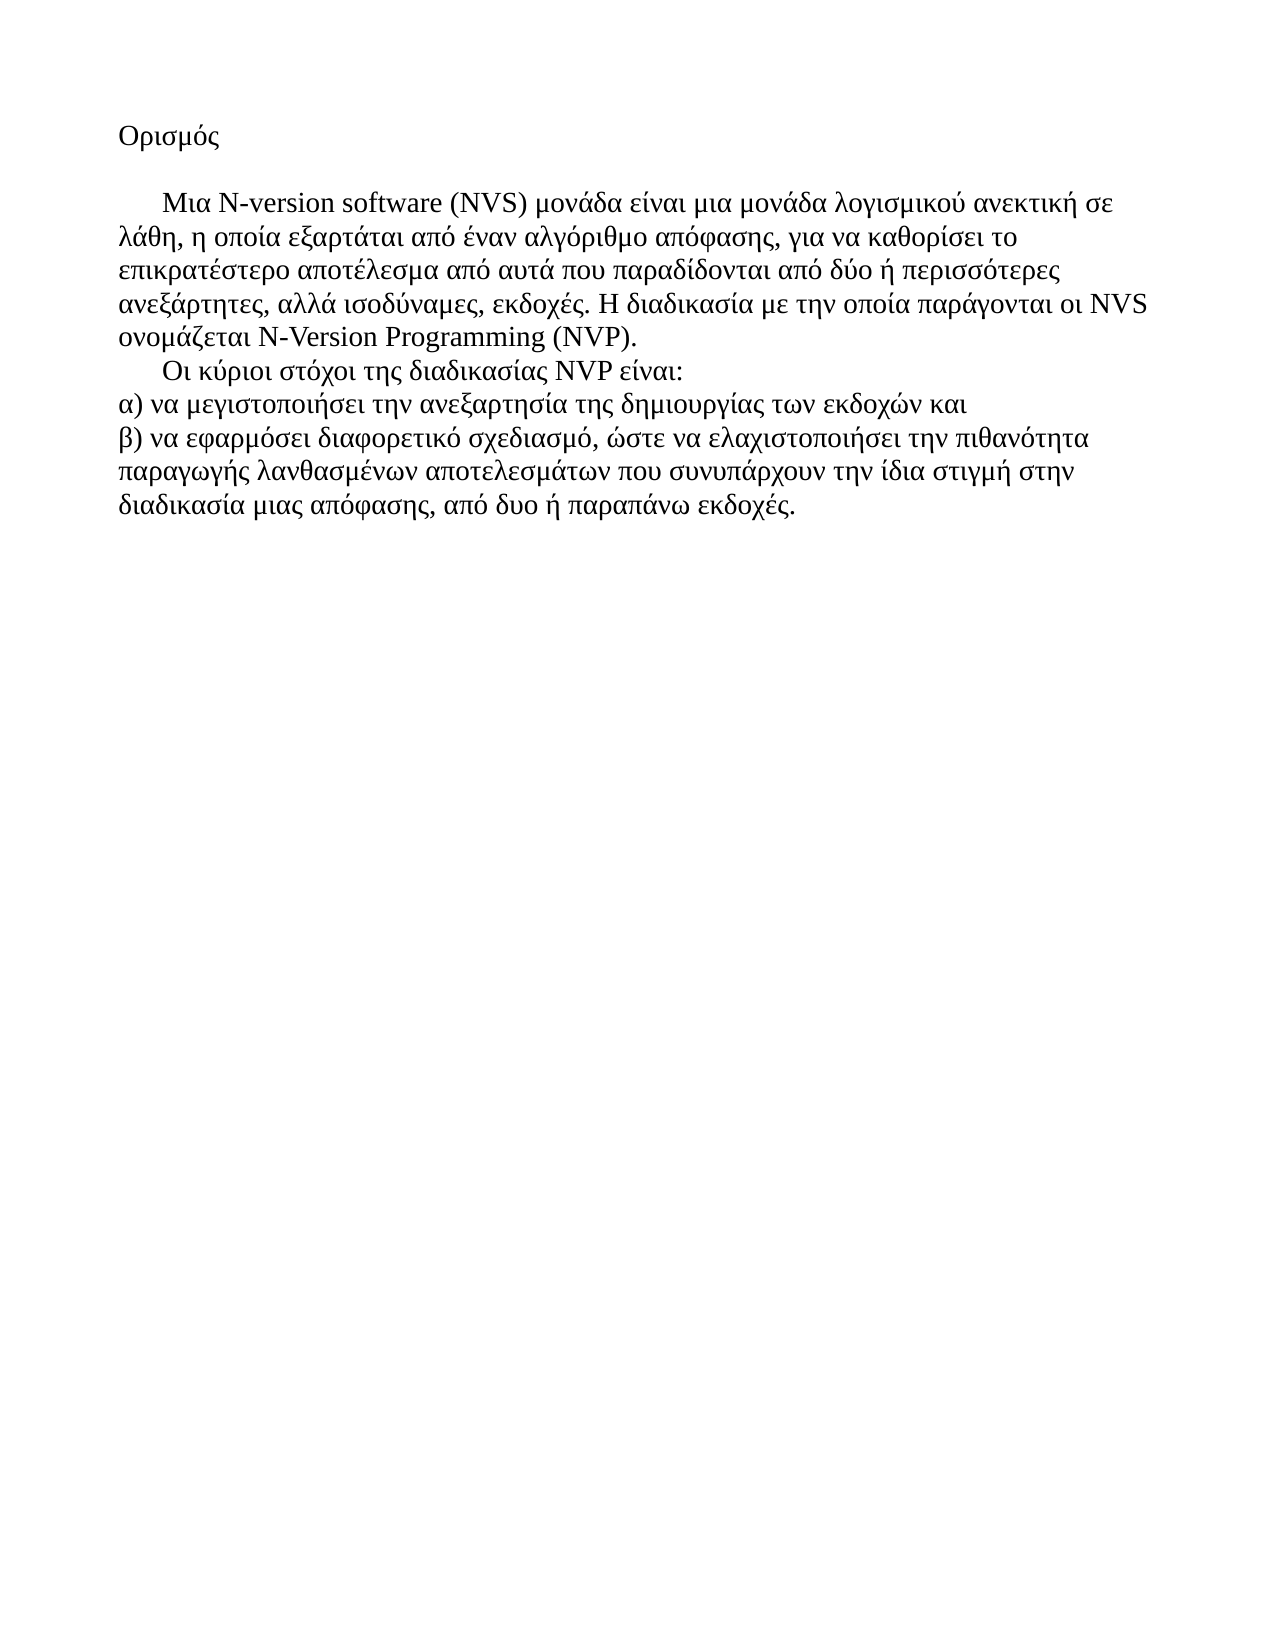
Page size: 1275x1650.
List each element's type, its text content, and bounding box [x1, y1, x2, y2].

text Μια N-version software (NVS) μονάδα είναι μια μονάδα λογισμικού ανεκτική σε λάθη, η οποία εξαρτάται από έναν αλγόριθμο απόφασης, για να καθορίσει το επικρατέστερο αποτέλεσμα από αυτά που παραδίδονται από δύο ή περισσότερες ανεξάρτητες, αλλά ισοδύναμες, εκδοχές. Η διαδικασία με την οποία παράγονται οι NVS ονομάζεται N-Version Programming (NVP). [118, 185, 1157, 353]
text α) να μεγιστοποιήσει την ανεξαρτησία της δημιουργίας των εκδοχών και [118, 386, 1157, 420]
text β) να εφαρμόσει διαφορετικό σχεδιασμό, ώστε να ελαχιστοποιήσει την πιθανότητα παραγωγής λανθασμένων αποτελεσμάτων που συνυπάρχουν την ίδια στιγμή στην διαδικασία μιας απόφασης, από δυο ή παραπάνω εκδοχές. [118, 420, 1157, 521]
text Ορισμός [118, 118, 1157, 152]
text Οι κύριοι στόχοι της διαδικασίας NVP είναι: [118, 353, 1157, 386]
